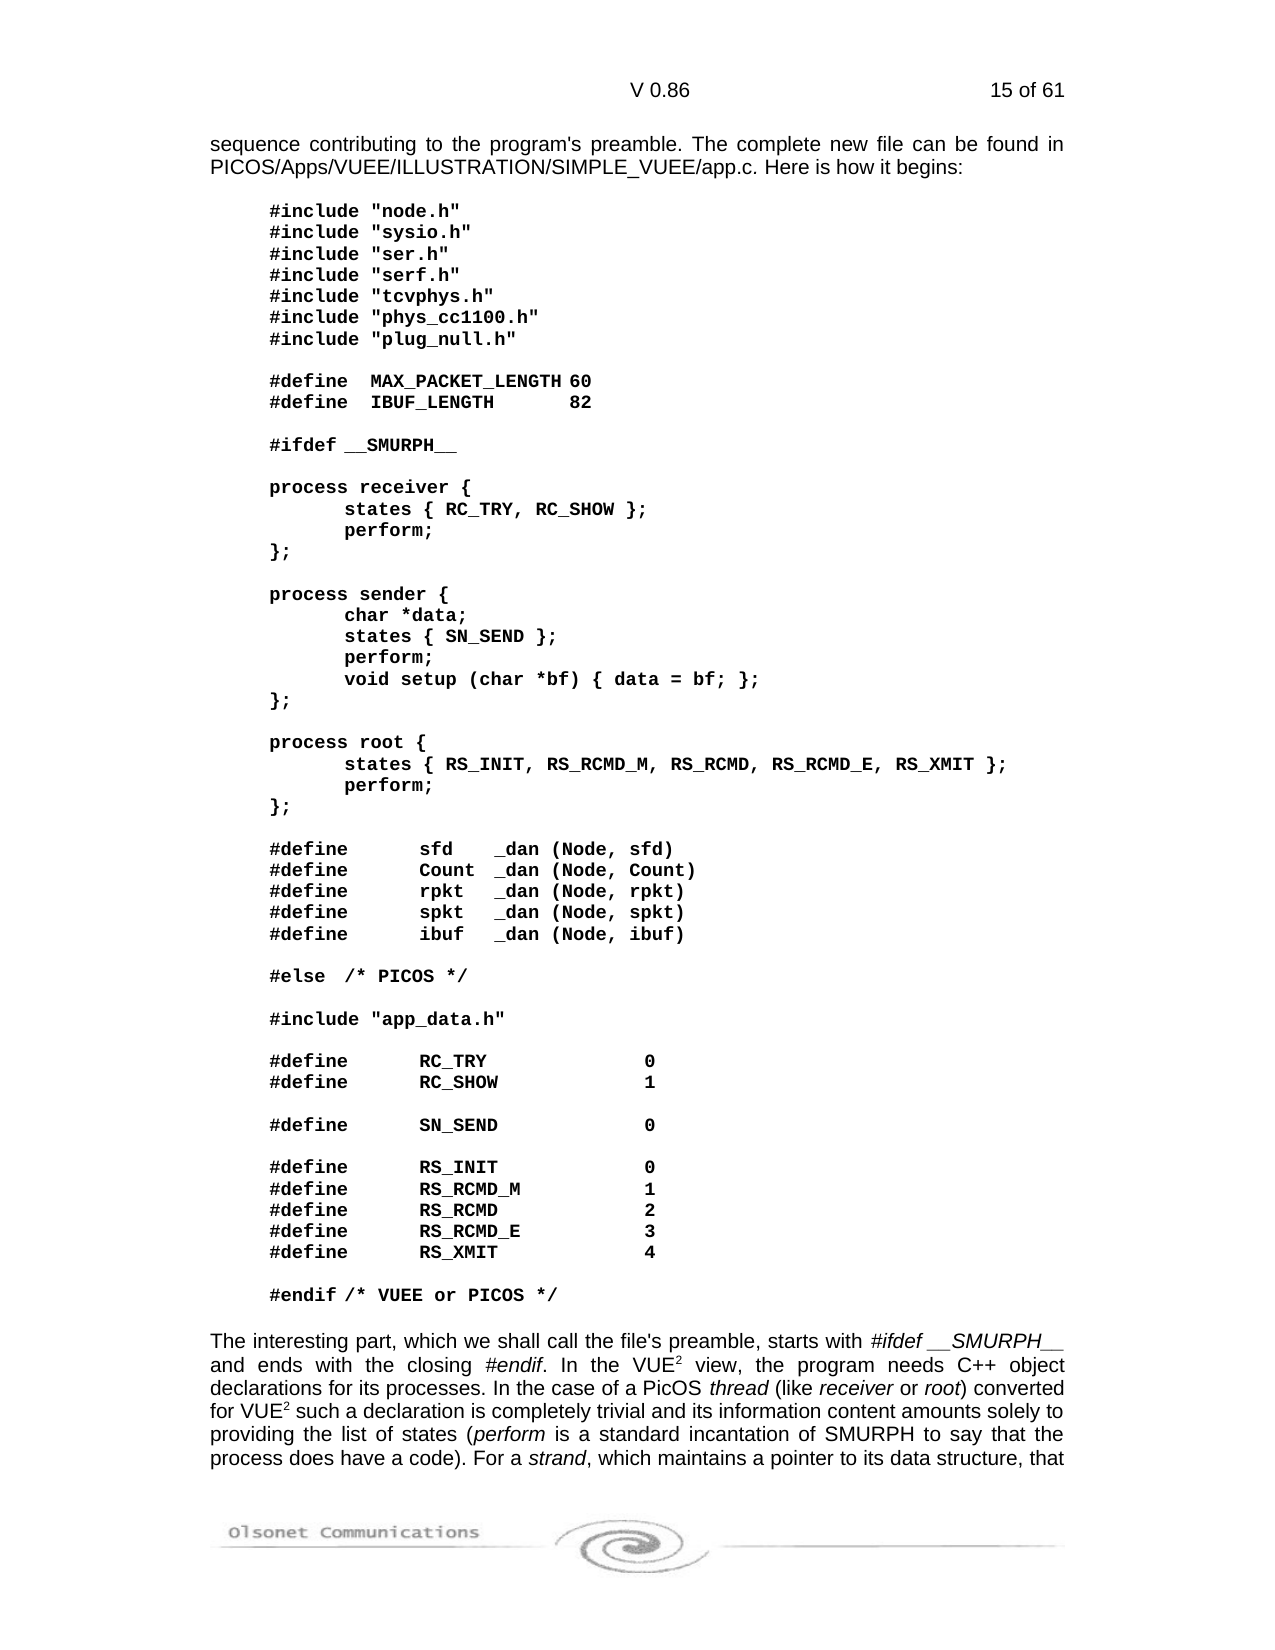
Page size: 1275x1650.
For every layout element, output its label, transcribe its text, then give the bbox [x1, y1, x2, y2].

text #include "ser.h" [269, 244, 1065, 266]
text #else /* PICOS */ [269, 967, 1065, 988]
text #define RS_RCMD 2 [269, 1201, 1065, 1222]
text }; [269, 691, 1065, 712]
text #define ibuf _dan (Node, ibuf) [269, 924, 1065, 946]
text #define Count _dan (Node, Count) [269, 861, 1065, 882]
text #define rpkt _dan (Node, rpkt) [269, 882, 1065, 903]
text #ifdef __SMURPH__ [269, 436, 1065, 457]
text #define IBUF_LENGTH 82 [269, 393, 1065, 414]
text perform; [269, 521, 1065, 542]
text states { RC_TRY, RC_SHOW }; [269, 499, 1065, 521]
text #define RS_INIT 0 [269, 1158, 1065, 1179]
text states { RS_INIT, RS_RCMD_M, RS_RCMD, RS_RCMD_E, RS_XMIT }; [269, 754, 1065, 776]
text perform; [269, 648, 1065, 669]
text process sender { [269, 584, 1065, 606]
text }; [269, 542, 1065, 563]
text #define RC_TRY 0 [269, 1052, 1065, 1073]
text #define SN_SEND 0 [269, 1116, 1065, 1137]
text process root { [269, 733, 1065, 754]
text #include "serf.h" [269, 266, 1065, 287]
text process receiver { [269, 478, 1065, 499]
text #endif /* VUEE or PICOS */ [269, 1286, 1065, 1307]
text #include "sysio.h" [269, 223, 1065, 244]
text #define spkt _dan (Node, spkt) [269, 903, 1065, 924]
text #define RS_XMIT 4 [269, 1243, 1065, 1264]
text void setup (char *bf) { data = bf; }; [269, 669, 1065, 691]
text #define RC_SHOW 1 [269, 1073, 1065, 1094]
text states { SN_SEND }; [269, 627, 1065, 648]
text #include "node.h" [269, 202, 1065, 223]
text The interesting part, which we shall call the file's preamble, starts with #ifdef __SMURPH__ and ends with the closing #endif. In the VUE2 view, the program needs C++ object declarations for its processes. In the case of a PicOS thread (like receiver or root) converted for VUE2 such a declaration is completely trivial and its information content amounts solely to providing the list of states (perform is a standard incantation of SMURPH to say that the process does have a code). For a strand, which maintains a pointer to its data structure, that [210, 1330, 1065, 1469]
text #define RS_RCMD_E 3 [269, 1222, 1065, 1243]
text #define sfd _dan (Node, sfd) [269, 839, 1065, 861]
picture [210, 1504, 1065, 1596]
text #include "app_data.h" [269, 1009, 1065, 1031]
text #define MAX_PACKET_LENGTH 60 [269, 372, 1065, 393]
text }; [269, 797, 1065, 818]
text #include "phys_cc1100.h" [269, 308, 1065, 329]
text perform; [269, 776, 1065, 797]
text sequence contributing to the program's preamble. The complete new file can be found in PICOS/Apps/VUEE/ILLUSTRATION/SIMPLE_VUEE/app.c. Here is how it begins: [210, 132, 1065, 179]
text #include "tcvphys.h" [269, 287, 1065, 308]
text char *data; [269, 606, 1065, 627]
text #define RS_RCMD_M 1 [269, 1179, 1065, 1201]
text #include "plug_null.h" [269, 329, 1065, 351]
